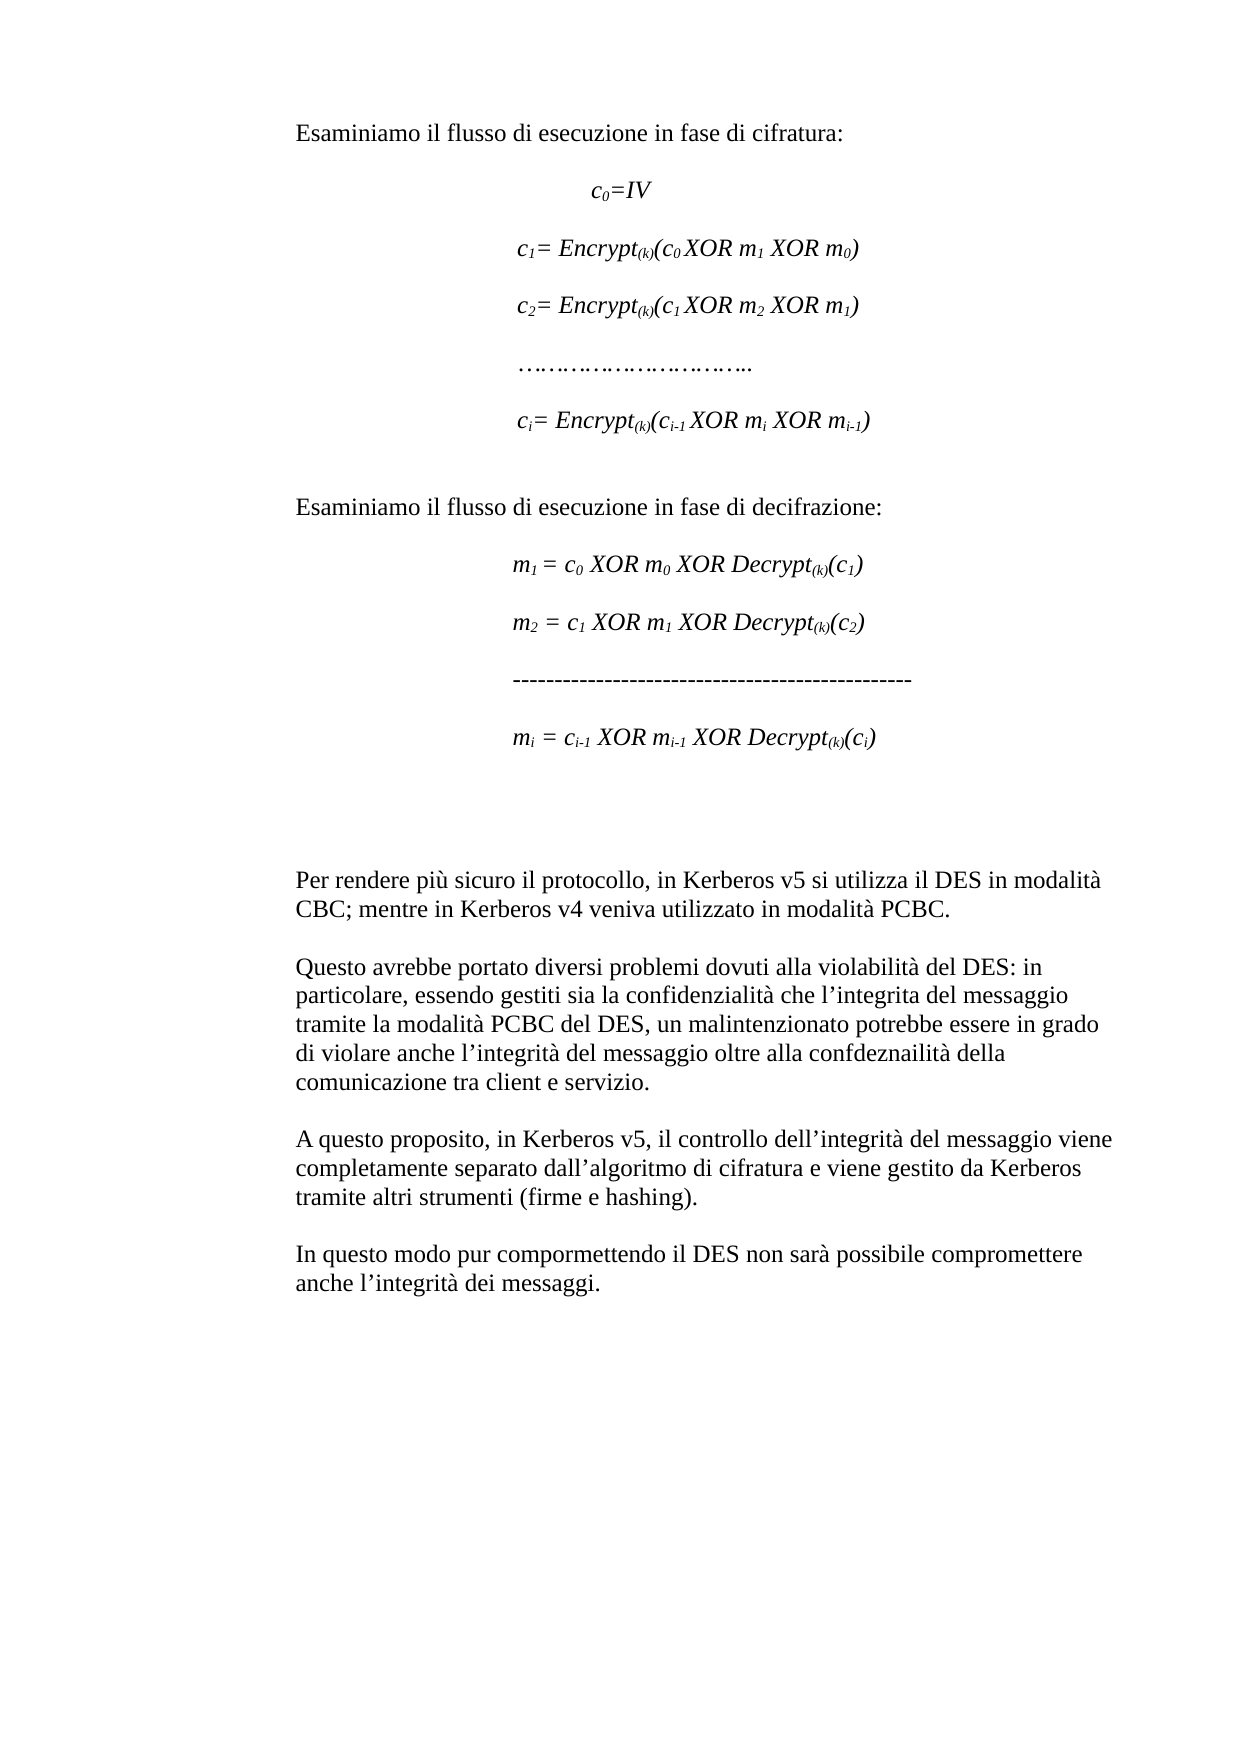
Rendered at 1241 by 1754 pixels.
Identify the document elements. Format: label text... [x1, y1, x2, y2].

text ------------------------------------------------ [118, 664, 1122, 693]
text A questo proposito, in Kerberos v5, il controllo dell’integrità del messaggio viene completamente separato dall’algoritmo di cifratura e viene gestito da Kerberos tramite altri strumenti (firme e hashing). [295, 1124, 1122, 1211]
text m1 = c0 XOR m0 XOR Decrypt(k)(c1) [118, 549, 1122, 578]
text c0=IV [295, 176, 1122, 204]
text mi = ci-1 XOR mi-1 XOR Decrypt(k)(ci) [118, 722, 1122, 751]
text Questo avrebbe portato diversi problemi dovuti alla violabilità del DES: in particolare, essendo gestiti sia la confidenzialità che l’integrita del messaggio tramite la modalità PCBC del DES, un malintenzionato potrebbe essere in grado di violare anche l’integrità del messaggio oltre alla confdeznailità della comunicazione tra client e servizio. [295, 952, 1122, 1096]
text c2= Encrypt(k)(c1 XOR m2 XOR m1) [295, 291, 1122, 319]
text ………………………….. [118, 348, 1122, 377]
text c1= Encrypt(k)(c0 XOR m1 XOR m0) [295, 233, 1122, 262]
text Per rendere più sicuro il protocollo, in Kerberos v5 si utilizza il DES in modalità CBC; mentre in Kerberos v4 veniva utilizzato in modalità PCBC. [295, 866, 1122, 923]
text In questo modo pur compormettendo il DES non sarà possibile compromettere anche l’integrità dei messaggi. [295, 1239, 1122, 1297]
text Esaminiamo il flusso di esecuzione in fase di decifrazione: [295, 492, 1122, 521]
text ci= Encrypt(k)(ci-1 XOR mi XOR mi-1) [295, 406, 1122, 434]
text m2 = c1 XOR m1 XOR Decrypt(k)(c2) [118, 607, 1122, 636]
text Esaminiamo il flusso di esecuzione in fase di cifratura: [295, 118, 1122, 147]
